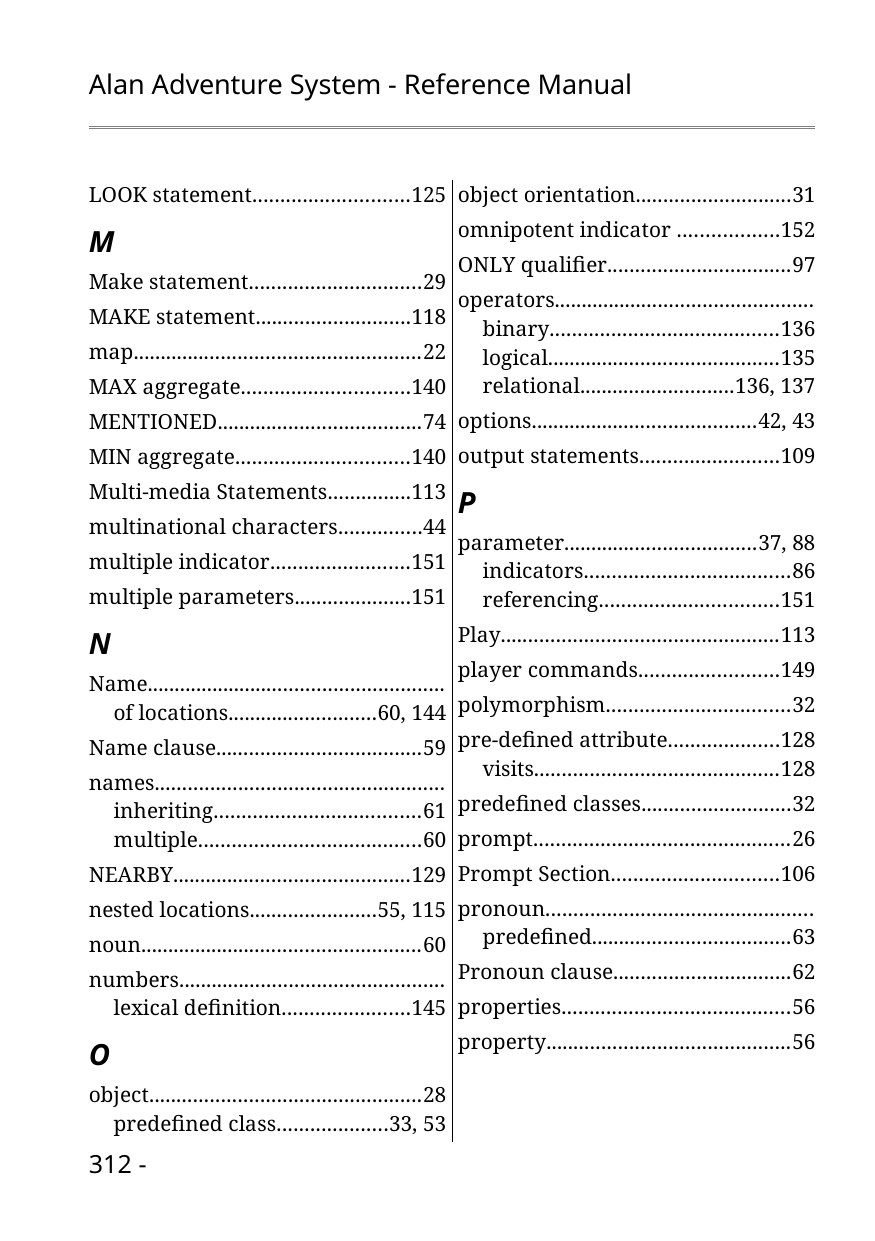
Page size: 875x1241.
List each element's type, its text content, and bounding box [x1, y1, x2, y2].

text MAX aggregate 140 [88, 372, 446, 401]
text map 22 [88, 337, 446, 366]
text inheriting 61 [113, 796, 446, 825]
text Name clause 59 [88, 733, 446, 761]
text multiple 60 [113, 825, 446, 853]
text parameter 37, 88 [458, 528, 815, 556]
text MIN aggregate 140 [88, 442, 446, 471]
text prompt 26 [458, 823, 815, 852]
text multiple indicator 151 [88, 547, 446, 576]
text pronoun [458, 893, 815, 922]
text property 56 [458, 1027, 815, 1056]
text multinational characters 44 [88, 512, 446, 541]
text Pronoun clause 62 [458, 957, 815, 986]
text object orientation 31 [458, 180, 815, 209]
text NEARBY 129 [88, 860, 446, 888]
text pre-defined attribute 128 [458, 725, 815, 753]
text numbers [88, 965, 446, 993]
text predefined classes 32 [458, 788, 815, 817]
text options 42, 43 [458, 406, 815, 434]
text properties 56 [458, 992, 815, 1021]
text omnipotent indicator 152 [458, 215, 815, 244]
text player commands 149 [458, 655, 815, 683]
text names [88, 768, 446, 796]
text P [458, 482, 815, 521]
text predefined class 33, 53 [113, 1109, 446, 1137]
text noun 60 [88, 930, 446, 958]
text Prompt Section 106 [458, 858, 815, 887]
text of locations 60, 144 [113, 698, 446, 726]
text polymorphism 32 [458, 690, 815, 718]
text N [88, 623, 446, 663]
text MENTIONED 74 [88, 407, 446, 436]
text referencing 151 [482, 585, 815, 613]
text indicators 86 [482, 556, 815, 585]
text MAKE statement 118 [88, 302, 446, 331]
text Play 113 [458, 620, 815, 648]
text lexical definition 145 [113, 993, 446, 1022]
text visits 128 [482, 753, 815, 782]
text binary 136 [482, 314, 815, 342]
text Multi-media Statements 113 [88, 477, 446, 506]
text logical 135 [482, 342, 815, 371]
text object 28 [88, 1080, 446, 1109]
text nested locations 55, 115 [88, 895, 446, 923]
text operators [458, 285, 815, 314]
text O [88, 1034, 446, 1074]
text ONLY qualifier 97 [458, 250, 815, 279]
text predefined 63 [482, 922, 815, 951]
text M [88, 221, 446, 261]
text Make statement 29 [88, 267, 446, 296]
text LOOK statement 125 [88, 180, 446, 209]
text multiple parameters 151 [88, 582, 446, 611]
text Name [88, 669, 446, 698]
text relational 136, 137 [482, 371, 815, 399]
text output statements 109 [458, 441, 815, 469]
